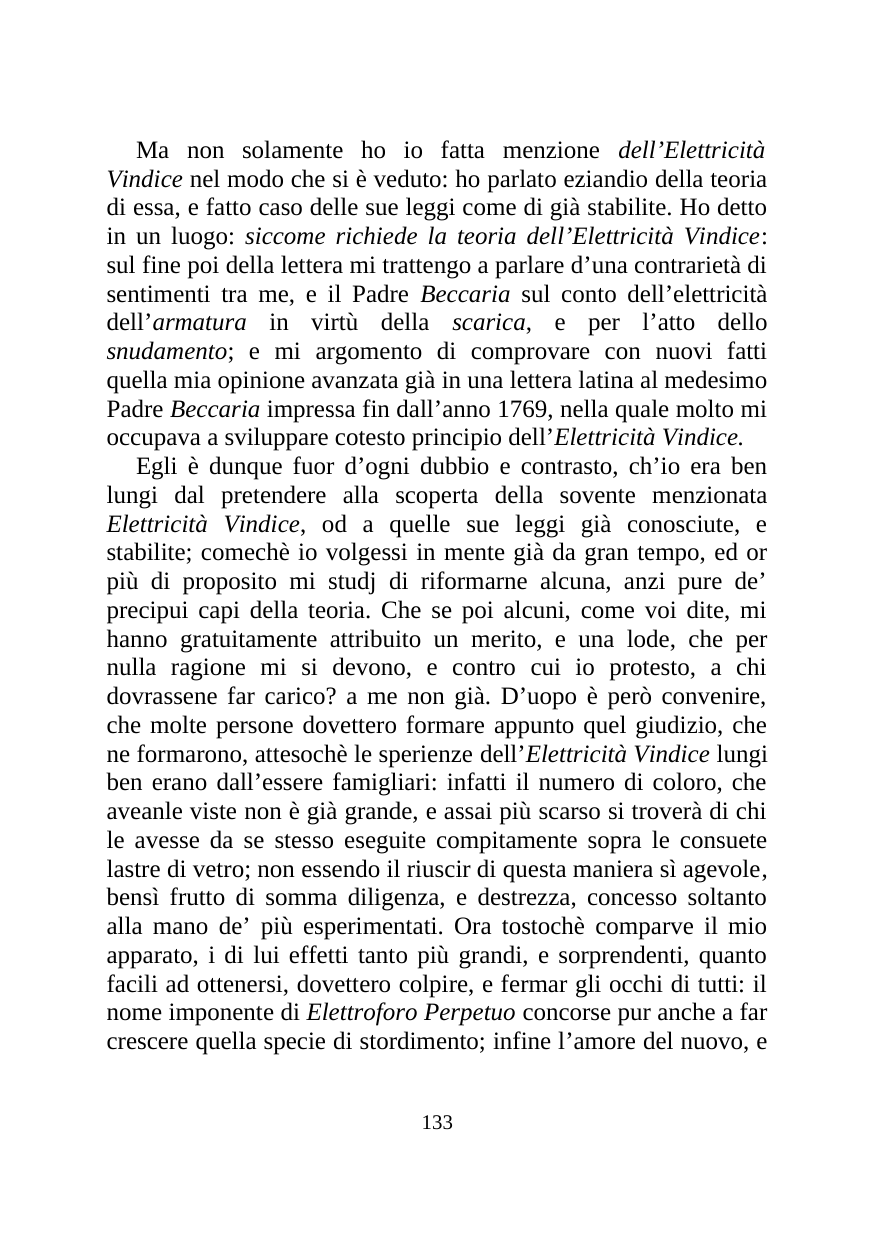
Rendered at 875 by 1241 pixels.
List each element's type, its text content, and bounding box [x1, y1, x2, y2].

text Egli è dunque fuor d’ogni dubbio e contrasto, ch’io era ben lungi dal pretendere alla scoperta della sovente menzionata Elettricità Vindice, od a quelle sue leggi già conosciute, e stabilite; comechè io volgessi in mente già da gran tempo, ed or più di proposito mi studj di riformarne alcuna, anzi pure de’ precipui capi della teoria. Che se poi alcuni, come voi dite, mi hanno gratuitamente attribuito un merito, e una lode, che per nulla ragione mi si devono, e contro cui io protesto, a chi dovrassene far carico? a me non già. D’uopo è però convenire, che molte persone dovettero formare appunto quel giudizio, che ne formarono, attesochè le sperienze dell’Elettricità Vindice lungi ben erano dall’essere famigliari: infatti il numero di coloro, che aveanle viste non è già grande, e assai più scarso si troverà di chi le avesse da se stesso eseguite compitamente sopra le consuete lastre di vetro; non essendo il riuscir di questa maniera sì agevole, bensì frutto di somma diligenza, e destrezza, concesso soltanto alla mano de’ più esperimentati. Ora tostochè comparve il mio apparato, i di lui effetti tanto più grandi, e sorprendenti, quanto facili ad ottenersi, dovettero colpire, e fermar gli occhi di tutti: il nome imponente di Elettroforo Perpetuo concorse pur anche a far crescere quella specie di stordimento; infine l’amore del nuovo, e [106, 451, 768, 1055]
text Ma non solamente ho io fatta menzione dell’Elettricità Vindice nel modo che si è veduto: ho parlato eziandio della teoria di essa, e fatto caso delle sue leggi come di già stabilite. Ho detto in un luogo: siccome richiede la teoria dell’Elettricità Vindice: sul fine poi della lettera mi trattengo a parlare d’una contrarietà di sentimenti tra me, e il Padre Beccaria sul conto dell’elettricità dell’armatura in virtù della scarica, e per l’atto dello snudamento; e mi argomento di comprovare con nuovi fatti quella mia opinione avanzata già in una lettera latina al medesimo Padre Beccaria impressa fin dall’anno 1769, nella quale molto mi occupava a sviluppare cotesto principio dell’Elettricità Vindice. [106, 135, 768, 451]
